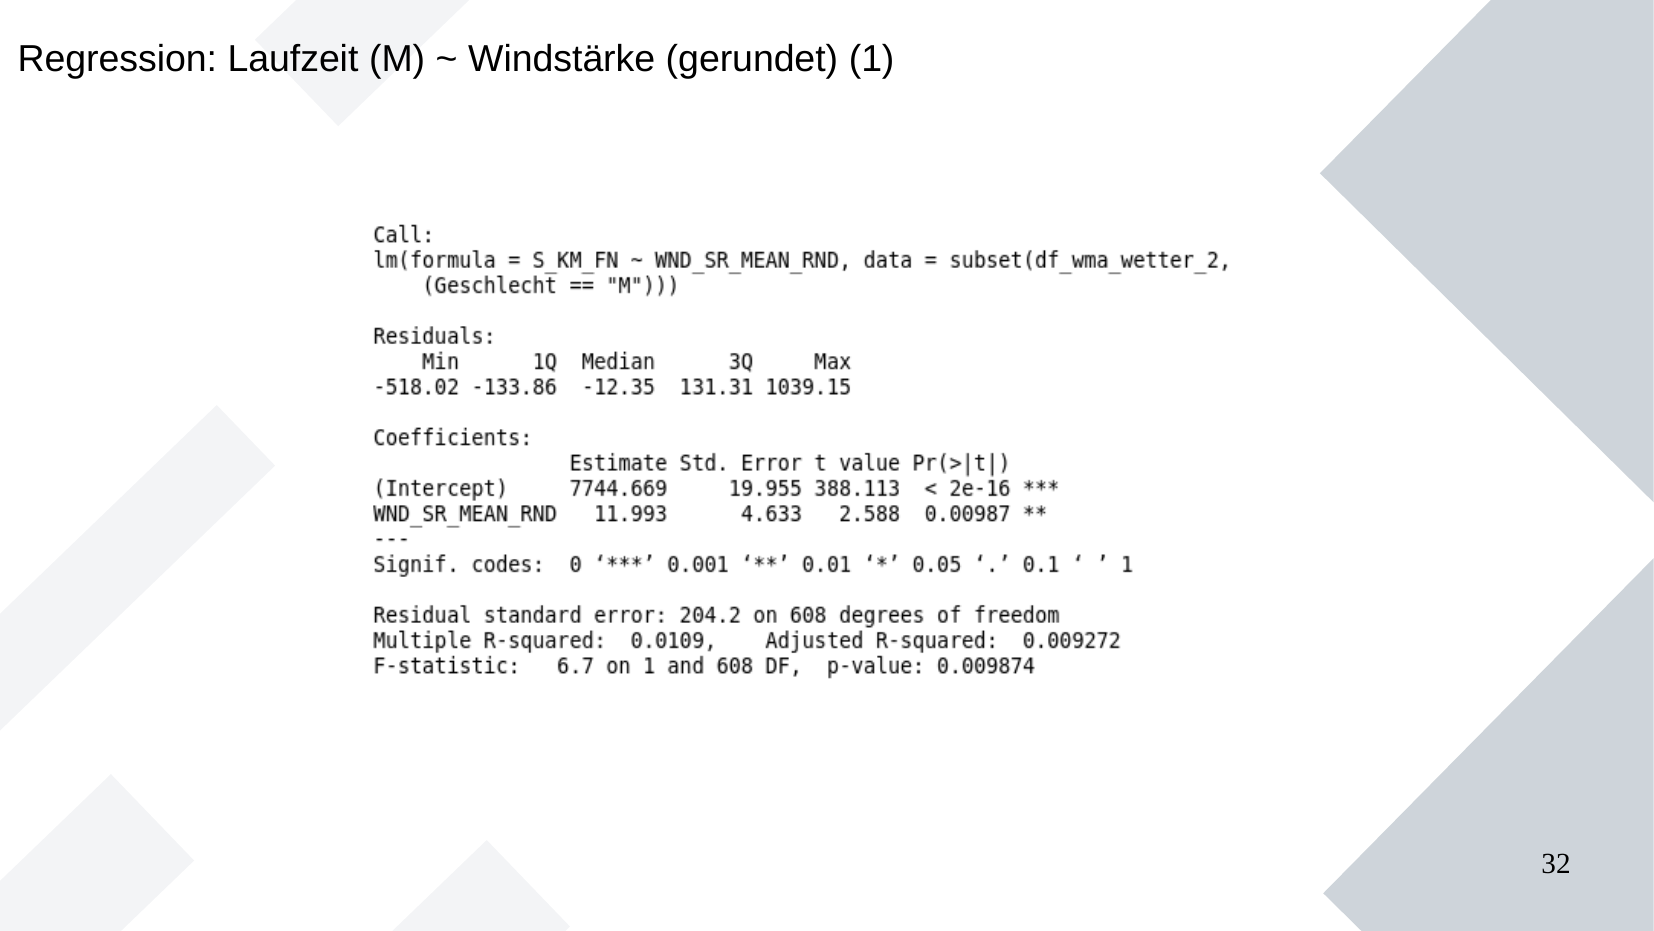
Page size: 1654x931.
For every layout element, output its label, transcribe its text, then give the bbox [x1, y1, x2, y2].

picture [369, 222, 1241, 680]
title Regression: Laufzeit (M) ~ Windstärke (gerundet) (1) [17, 27, 1506, 89]
